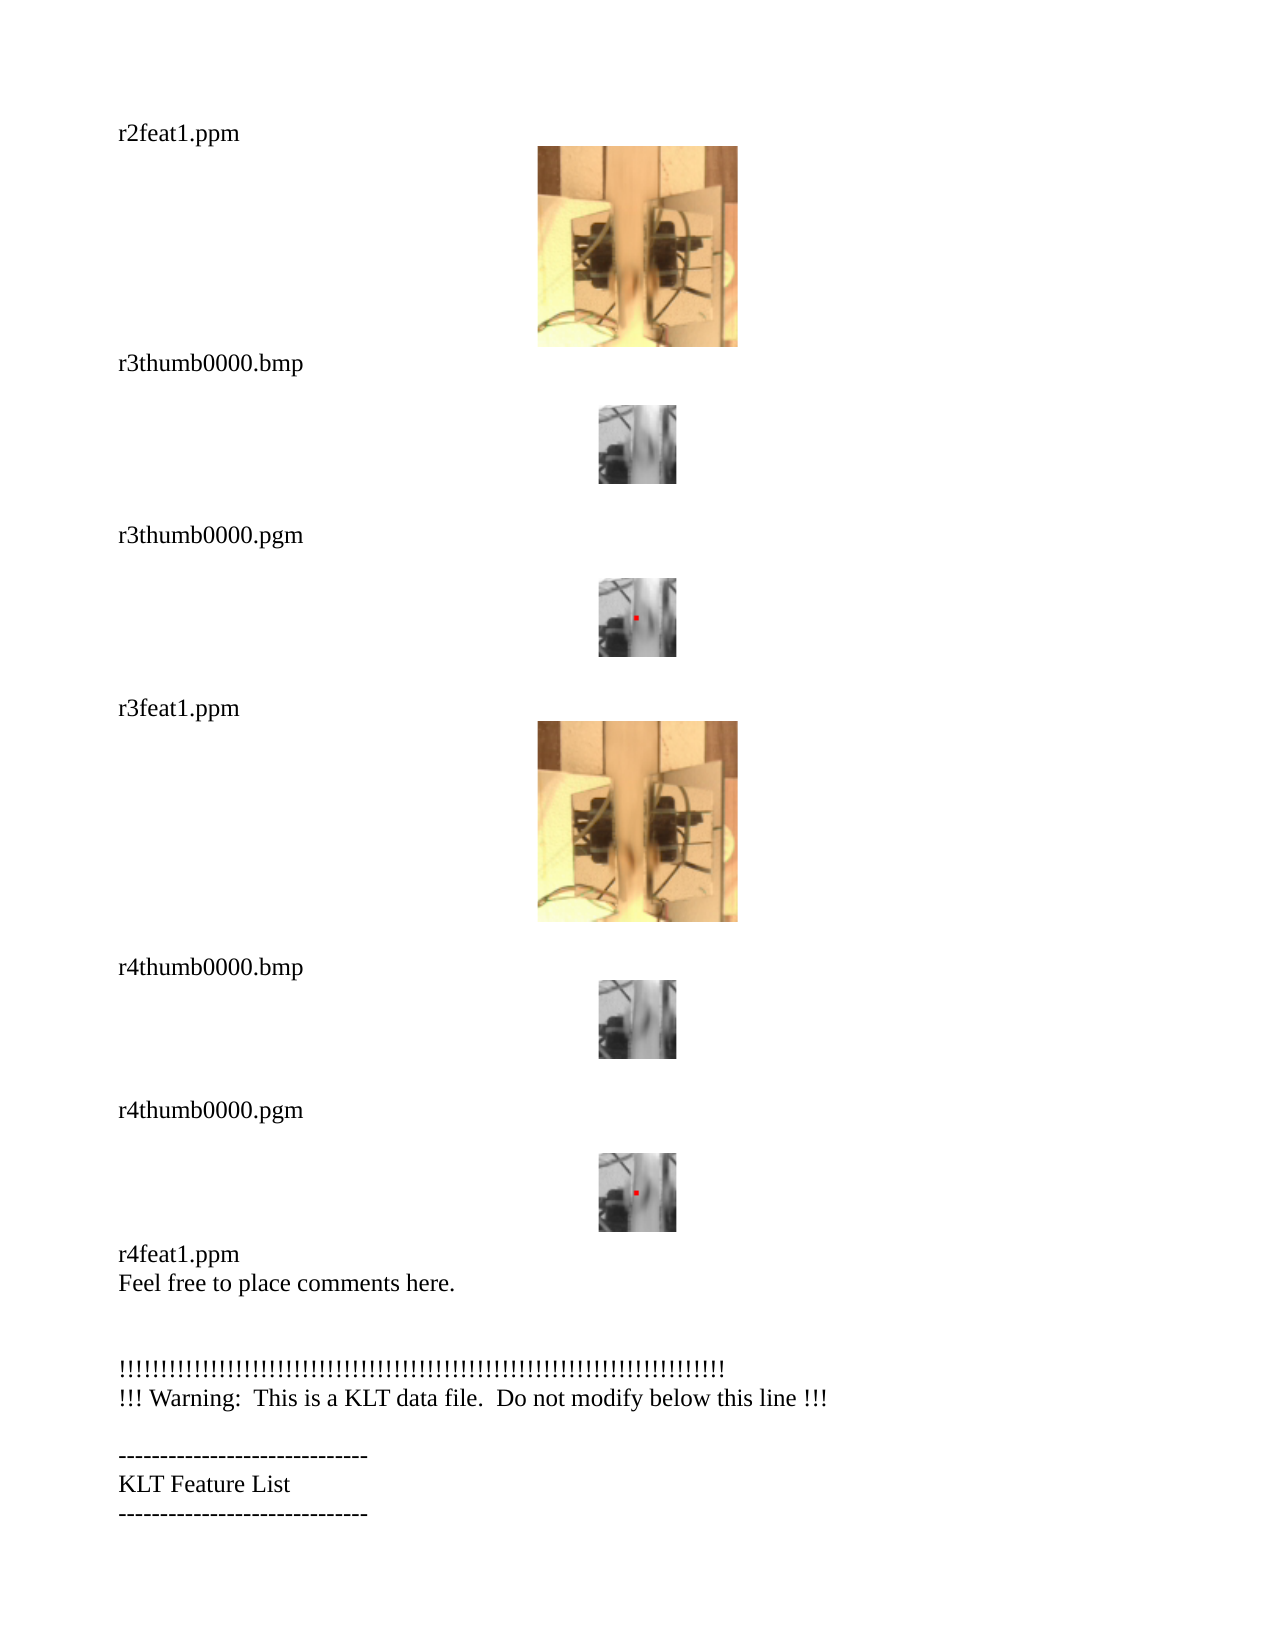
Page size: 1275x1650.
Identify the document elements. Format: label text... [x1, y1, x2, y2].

text !!! Warning: This is a KLT data file. Do not modify below this line !!! [118, 1383, 1157, 1412]
text ------------------------------ [118, 1498, 1157, 1527]
text r4feat1.ppm [118, 1239, 1157, 1268]
picture [537, 721, 738, 922]
text ------------------------------ [118, 1441, 1157, 1469]
picture [598, 578, 677, 657]
text !!!!!!!!!!!!!!!!!!!!!!!!!!!!!!!!!!!!!!!!!!!!!!!!!!!!!!!!!!!!!!!!!!!!!!!!! [118, 1354, 1157, 1383]
text r3feat1.ppm [118, 693, 1157, 722]
text r4thumb0000.pgm [118, 1096, 1157, 1124]
text r3thumb0000.bmp [118, 348, 1157, 377]
picture [537, 146, 738, 347]
text r2feat1.ppm [118, 118, 1157, 147]
picture [598, 405, 677, 484]
text r4thumb0000.bmp [118, 952, 1157, 981]
picture [598, 980, 677, 1059]
text KLT Feature List [118, 1469, 1157, 1498]
text r3thumb0000.pgm [118, 521, 1157, 549]
picture [598, 1153, 677, 1232]
text Feel free to place comments here. [118, 1268, 1157, 1297]
